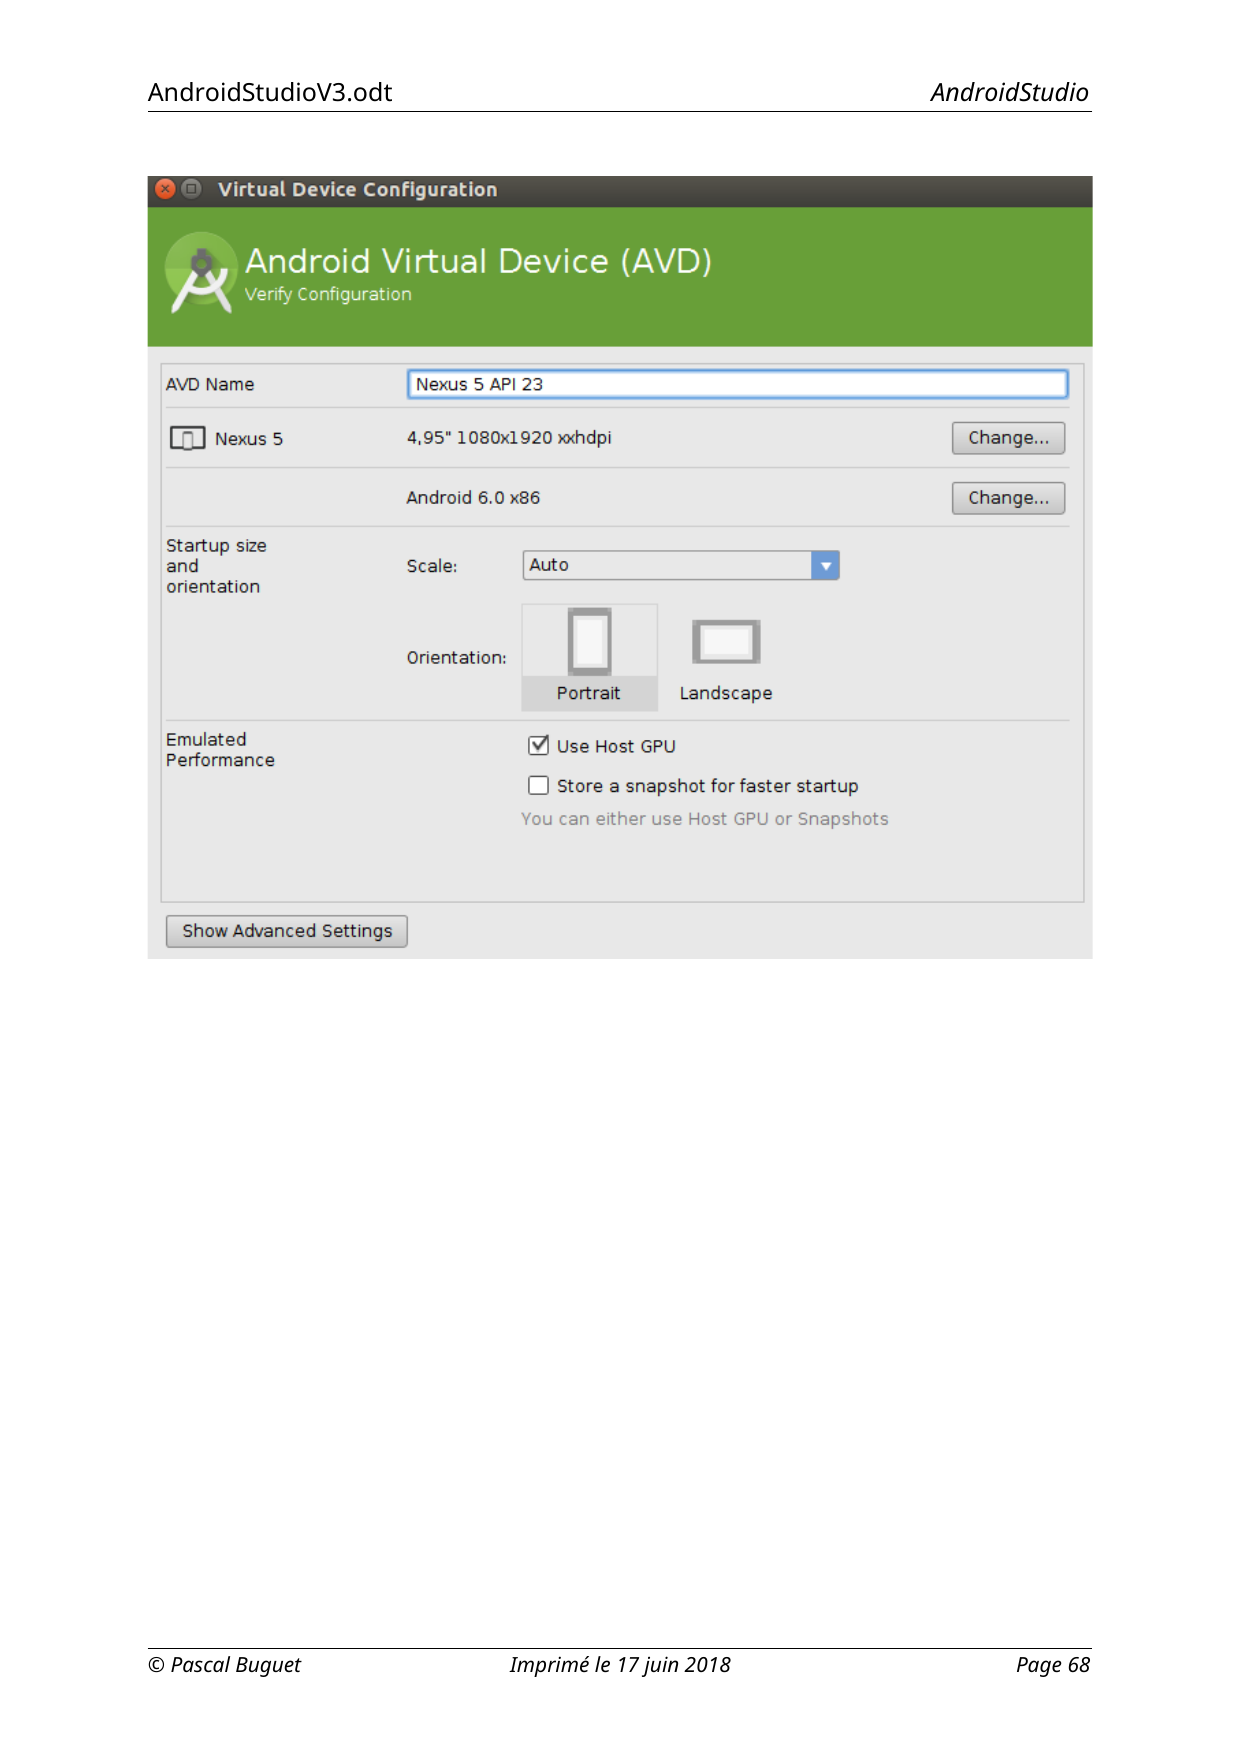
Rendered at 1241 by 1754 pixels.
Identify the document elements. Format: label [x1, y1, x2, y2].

picture [147, 176, 1093, 959]
